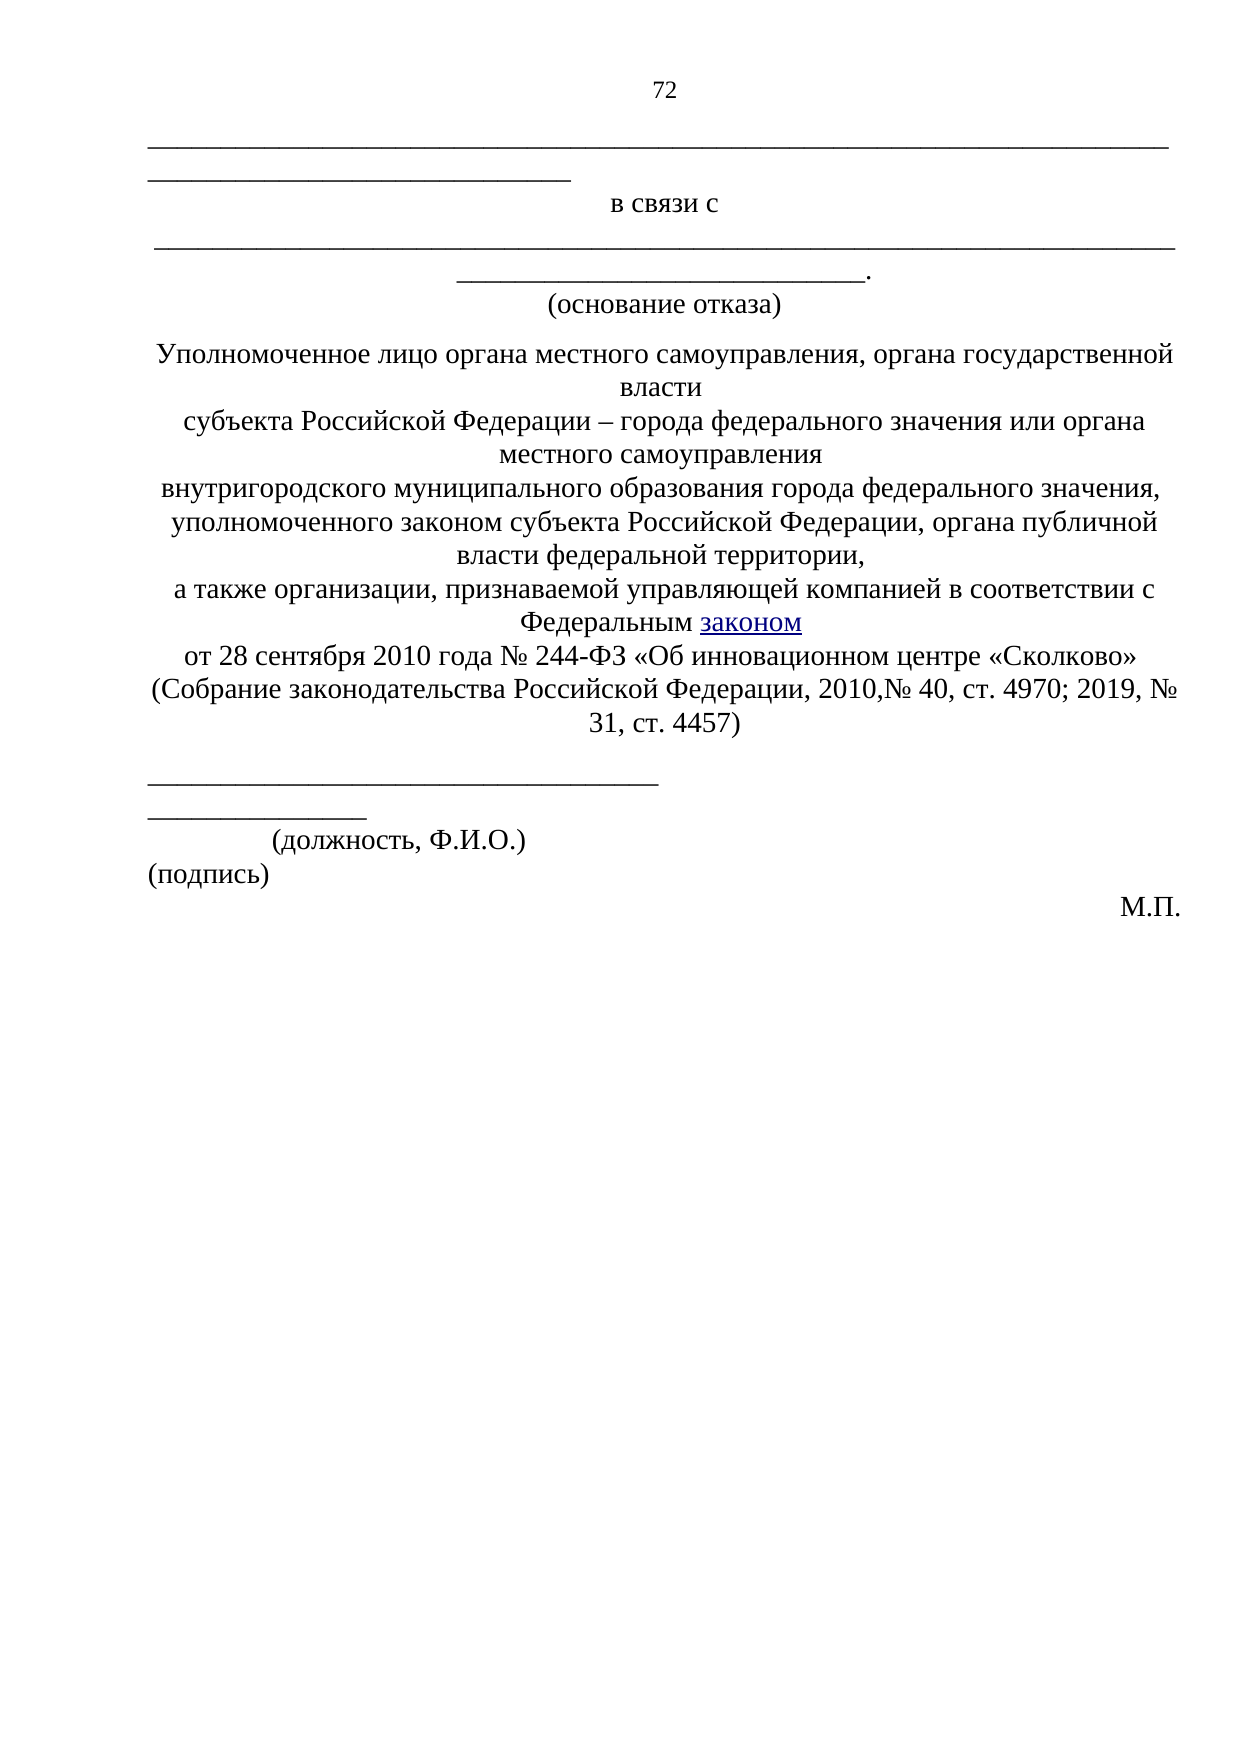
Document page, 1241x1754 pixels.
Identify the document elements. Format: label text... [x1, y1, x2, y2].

text (основание отказа) [148, 286, 1181, 319]
text (должность, Ф.И.О.) (подпись) [148, 822, 1181, 889]
text ___________________________________ _______________ [148, 755, 1181, 822]
text Уполномоченное лицо органа местного самоуправления, органа государственной власти субъекта Российской Федерации – города федерального значения или органа местного самоуправления внутригородского муниципального образования города федерального значения, уполномоченного законом субъекта Российской Федерации, органа публичной власти федеральной территории, а также организации, признаваемой управляющей компанией в соответствии с Федеральным законом от 28 сентября 2010 года № 244-ФЗ «Об инновационном центре «Сколково» (Собрание законодательства Российской Федерации, 2010,№ 40, ст. 4970; 2019, № 31, ст. 4457) [148, 336, 1181, 738]
text в связи с __________________________________________________________________________________________________. [148, 185, 1181, 286]
text ___________________________________________________________________________________________________ [148, 118, 1181, 185]
text М.П. [148, 889, 1181, 923]
